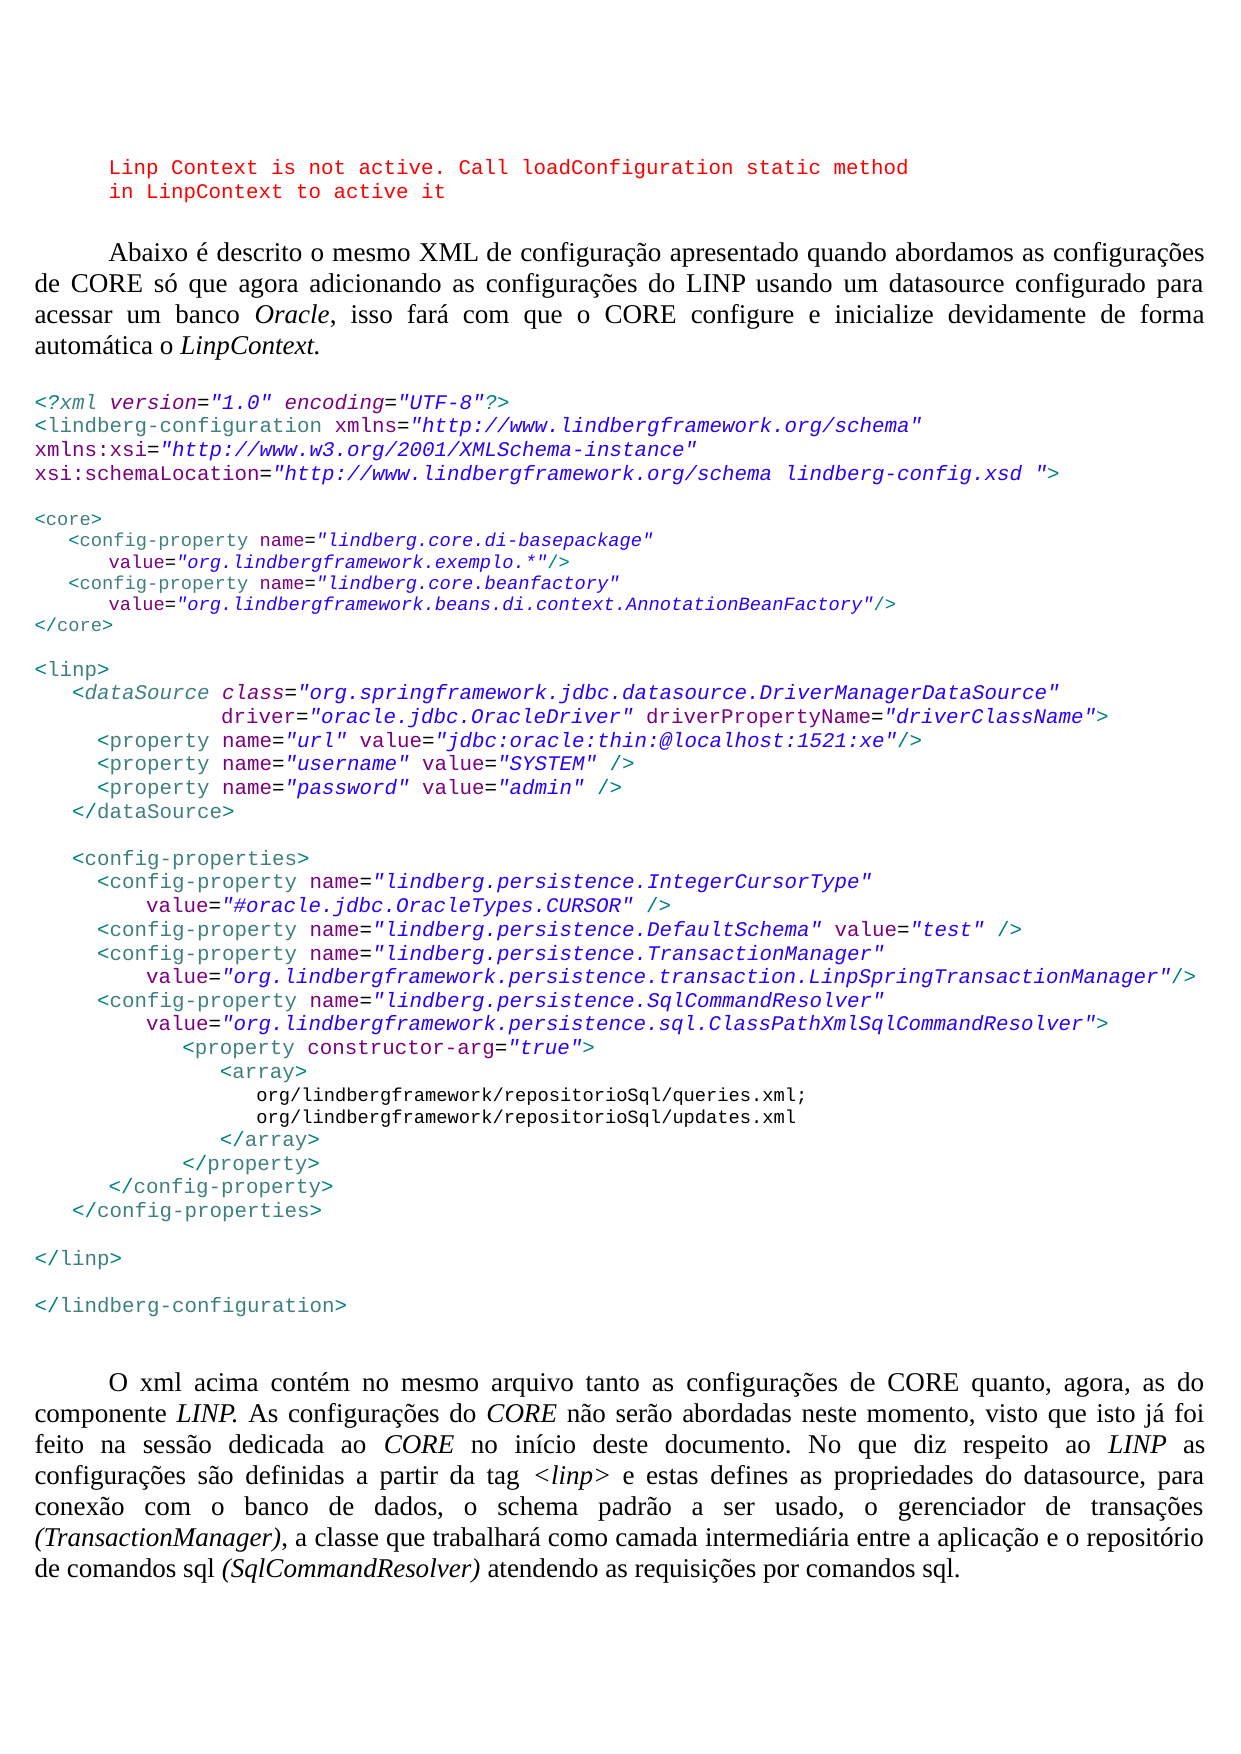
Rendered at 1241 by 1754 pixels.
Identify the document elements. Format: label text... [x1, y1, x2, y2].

text <?xml version="1.0" encoding="UTF-8"?> [34, 392, 1206, 415]
text <config-properties> [34, 848, 1206, 872]
text <config-property name="lindberg.core.di-basepackage" value="org.lindbergframework.exemplo.*"/> [34, 531, 1206, 574]
text </property> [34, 1153, 1206, 1177]
text <core> [34, 510, 1206, 531]
text </core> [34, 616, 1206, 637]
text O xml acima contém no mesmo arquivo tanto as configurações de CORE quanto, agora, as do componente LINP. As configurações do CORE não serão abordadas neste momento, visto que isto já foi feito na sessão dedicada ao CORE no início deste documento. No que diz respeito ao LINP as configurações são definidas a partir da tag <linp> e estas defines as propriedades do datasource, para conexão com o banco de dados, o schema padrão a ser usado, o gerenciador de transações (TransactionManager), a classe que trabalhará como camada intermediária entre a aplicação e o repositório de comandos sql (SqlCommandResolver) atendendo as requisições por comandos sql. [34, 1366, 1206, 1584]
text </linp> [34, 1247, 1206, 1271]
text <config-property name="lindberg.persistence.SqlCommandResolver" value="org.lindbergframework.persistence.sql.ClassPathXmlSqlCommandResolver"> <property constructor-arg="true"> [34, 990, 1206, 1061]
text <array> [34, 1061, 1206, 1084]
text org/lindbergframework/repositorioSql/queries.xml; org/lindbergframework/repositorioSql/updates.xml [34, 1084, 1206, 1129]
text </dataSource> [34, 801, 1206, 824]
text <config-property name="lindberg.persistence.DefaultSchema" value="test" /> [34, 919, 1206, 942]
text driver="oracle.jdbc.OracleDriver" driverPropertyName="driverClassName"> [34, 706, 1206, 730]
text <property name="username" value="SYSTEM" /> [34, 753, 1206, 777]
text in LinpContext to active it [34, 181, 1206, 204]
text <dataSource class="org.springframework.jdbc.datasource.DriverManagerDataSource" [34, 682, 1206, 706]
text <config-property name="lindberg.core.beanfactory" value="org.lindbergframework.beans.di.context.AnnotationBeanFactory"/> [34, 574, 1206, 616]
text <config-property name="lindberg.persistence.TransactionManager" value="org.lindbergframework.persistence.transaction.LinpSpringTransactionManager"/> [34, 942, 1206, 990]
text </lindberg-configuration> [34, 1295, 1206, 1318]
text </config-property> [34, 1177, 1206, 1200]
text </array> [34, 1129, 1206, 1153]
text <linp> [34, 659, 1206, 682]
text <property name="url" value="jdbc:oracle:thin:@localhost:1521:xe"/> [34, 730, 1206, 753]
text <property name="password" value="admin" /> [34, 777, 1206, 801]
text Linp Context is not active. Call loadConfiguration static method [34, 149, 1206, 181]
text <lindberg-configuration xmlns="http://www.lindbergframework.org/schema" xmlns:xsi="http://www.w3.org/2001/XMLSchema-instance" xsi:schemaLocation="http://www.lindbergframework.org/schema lindberg-config.xsd "> [34, 415, 1206, 486]
text <config-property name="lindberg.persistence.IntegerCursorType" value="#oracle.jdbc.OracleTypes.CURSOR" /> [34, 872, 1206, 919]
text </config-properties> [34, 1200, 1206, 1224]
text Abaixo é descrito o mesmo XML de configuração apresentado quando abordamos as configurações de CORE só que agora adicionando as configurações do LINP usando um datasource configurado para acessar um banco Oracle, isso fará com que o CORE configure e inicialize devidamente de forma automática o LinpContext. [34, 236, 1206, 361]
